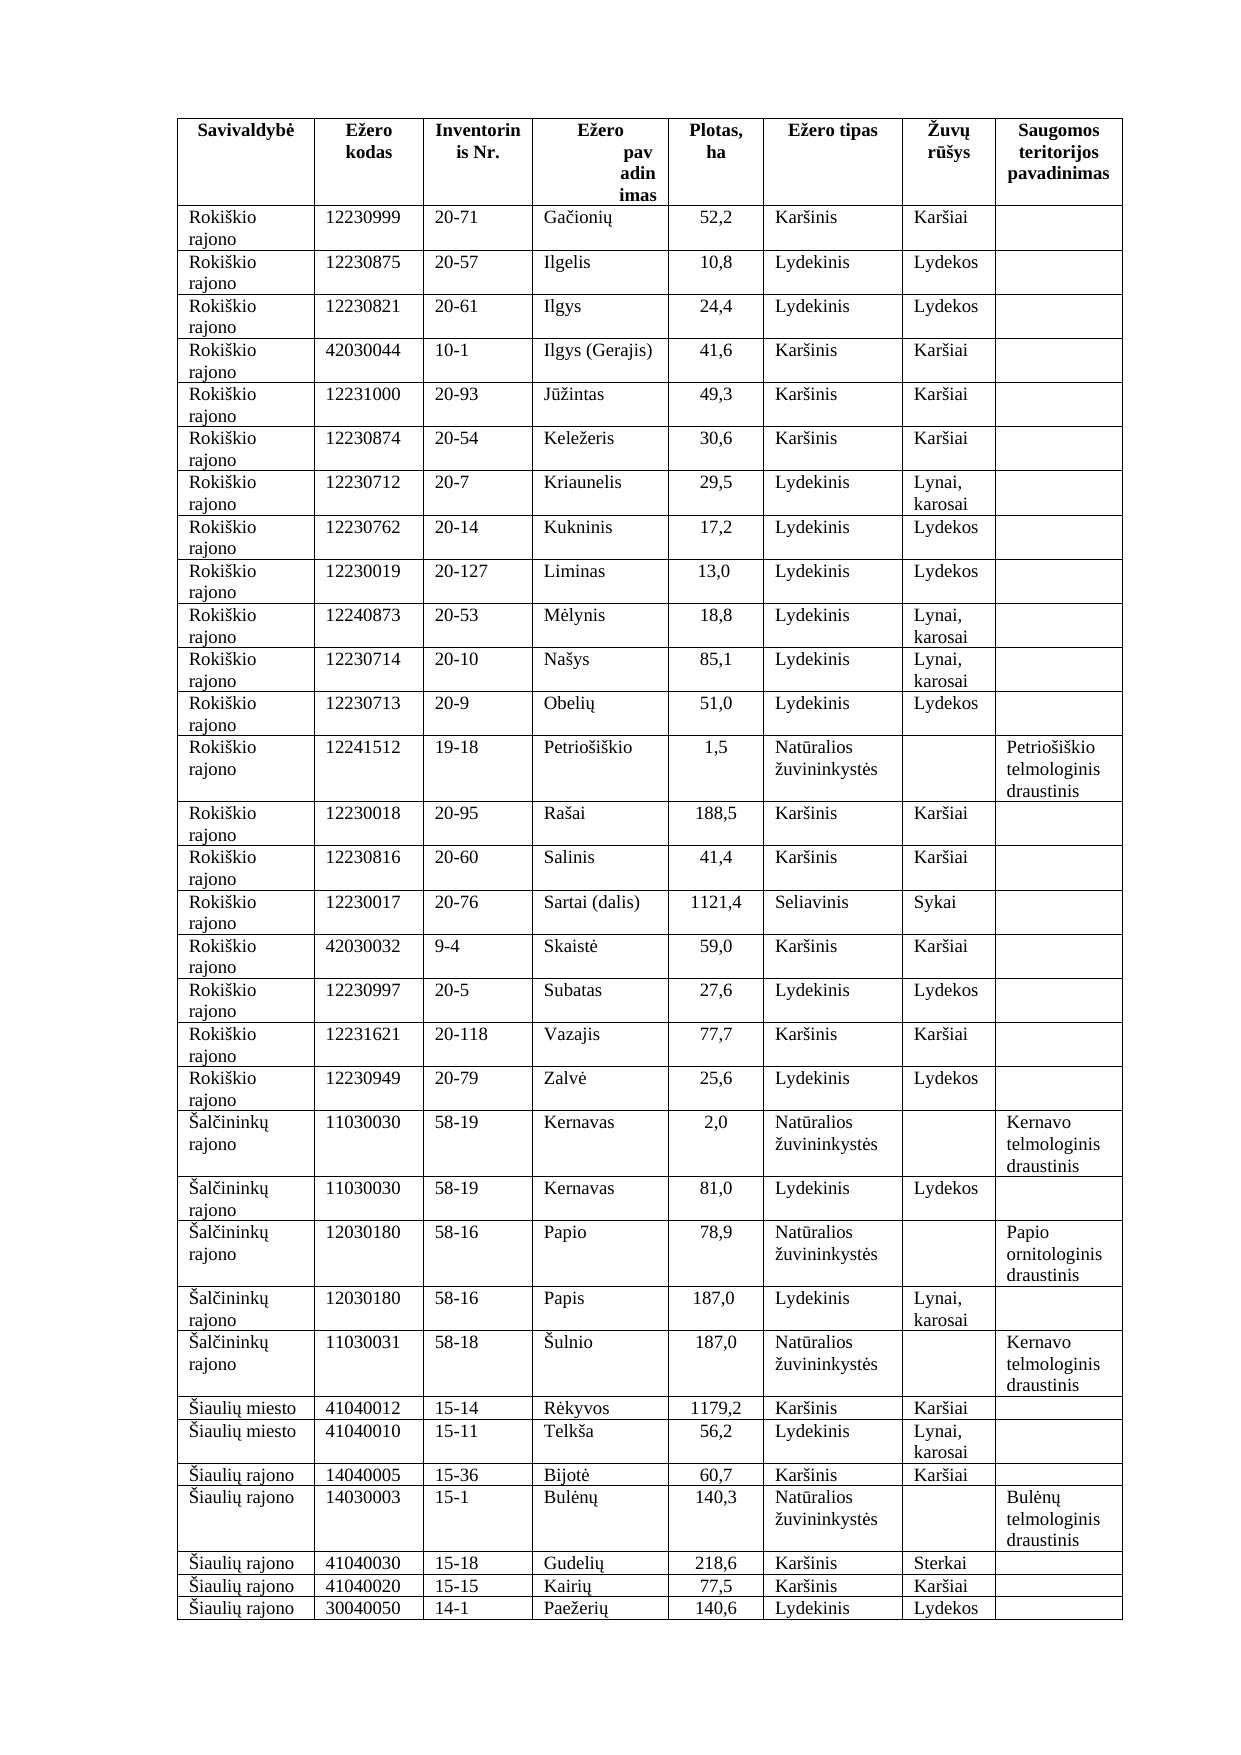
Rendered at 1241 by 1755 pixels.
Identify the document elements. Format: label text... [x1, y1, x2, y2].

table_cell [996, 1287, 1122, 1330]
table_cell [996, 891, 1122, 934]
table_cell [903, 1331, 995, 1396]
table_cell Karšinis [764, 1575, 902, 1596]
table_cell Karšinis [764, 1552, 902, 1573]
table_cell 52,2 [669, 206, 763, 249]
table_cell Karšiai [903, 383, 995, 426]
table_cell Natūralios žuvininkystės [764, 736, 902, 801]
table_cell Rokiškio rajono [178, 604, 314, 647]
table_cell 15-36 [424, 1464, 532, 1485]
table_cell 56,2 [669, 1420, 763, 1463]
table_cell 17,2 [669, 516, 763, 559]
table_cell Lydekinis [764, 471, 902, 514]
table_cell Lydekinis [764, 295, 902, 338]
table_header Ežero kodas [315, 119, 423, 205]
table_cell 20-118 [424, 1023, 532, 1066]
table_cell 58-18 [424, 1331, 532, 1396]
table_cell Lynai, karosai [903, 1287, 995, 1330]
table_cell [996, 979, 1122, 1022]
table_cell 12230712 [315, 471, 423, 514]
table_cell Lynai, karosai [903, 648, 995, 691]
table_cell Rokiškio rajono [178, 516, 314, 559]
table_cell Natūralios žuvininkystės [764, 1111, 902, 1176]
table_cell Šalčininkų rajono [178, 1287, 314, 1330]
table_cell Karšiai [903, 802, 995, 845]
table_cell [996, 1464, 1122, 1485]
table_cell Jūžintas [533, 383, 668, 426]
table_cell 41040020 [315, 1575, 423, 1596]
table_cell 59,0 [669, 935, 763, 978]
table_cell 30,6 [669, 427, 763, 470]
table_header Saugomos teritorijos pavadinimas [996, 119, 1122, 205]
table_cell 25,6 [669, 1067, 763, 1110]
table_cell [996, 471, 1122, 514]
table_cell 20-127 [424, 560, 532, 603]
table_cell [996, 383, 1122, 426]
table_cell 20-95 [424, 802, 532, 845]
table_cell [996, 1397, 1122, 1418]
table_cell Petriošiškio telmologinis draustinis [996, 736, 1122, 801]
table_cell 77,5 [669, 1575, 763, 1596]
table_cell Lydekinis [764, 1597, 902, 1619]
table_cell [903, 1221, 995, 1286]
table_cell Sartai (dalis) [533, 891, 668, 934]
table_cell 12231000 [315, 383, 423, 426]
table_cell Rokiškio rajono [178, 692, 314, 735]
table_cell 77,7 [669, 1023, 763, 1066]
table_cell Rokiškio rajono [178, 802, 314, 845]
table_cell 14040005 [315, 1464, 423, 1485]
table_cell 14030003 [315, 1486, 423, 1551]
table_cell Lydekos [903, 692, 995, 735]
table_cell Rėkyvos [533, 1397, 668, 1418]
table_cell 1179,2 [669, 1397, 763, 1418]
table_cell Našys [533, 648, 668, 691]
table_cell [996, 1177, 1122, 1220]
table_header Inventorinis Nr. [424, 119, 532, 205]
table_cell 20-14 [424, 516, 532, 559]
table_cell Obelių [533, 692, 668, 735]
table_cell Ilgys [533, 295, 668, 338]
table_cell 41040030 [315, 1552, 423, 1573]
table_cell 9-4 [424, 935, 532, 978]
table_cell Lynai, karosai [903, 604, 995, 647]
table_cell Šiaulių rajono [178, 1552, 314, 1573]
table_cell Karšiai [903, 1023, 995, 1066]
table_cell Bijotė [533, 1464, 668, 1485]
table_cell Karšiai [903, 339, 995, 382]
table_cell Rokiškio rajono [178, 295, 314, 338]
table_cell Rokiškio rajono [178, 427, 314, 470]
table_header Žuvų rūšys [903, 119, 995, 205]
table_cell Šalčininkų rajono [178, 1331, 314, 1396]
table_cell Šalčininkų rajono [178, 1177, 314, 1220]
table_cell 41040010 [315, 1420, 423, 1463]
table_cell Karšinis [764, 935, 902, 978]
table_cell Petriošiškio [533, 736, 668, 801]
table_cell Papio ornitologinis draustinis [996, 1221, 1122, 1286]
table_cell 12230713 [315, 692, 423, 735]
table_cell Ilgelis [533, 251, 668, 294]
table_cell 11030031 [315, 1331, 423, 1396]
table_cell [996, 427, 1122, 470]
table_cell 12230997 [315, 979, 423, 1022]
table_cell 12230018 [315, 802, 423, 845]
table_cell 41,4 [669, 846, 763, 889]
table_cell Karšinis [764, 383, 902, 426]
table_cell Lydekinis [764, 560, 902, 603]
table_cell Vazajis [533, 1023, 668, 1066]
table_cell Šalčininkų rajono [178, 1221, 314, 1286]
table_cell Rokiškio rajono [178, 736, 314, 801]
table_cell Lydekinis [764, 1420, 902, 1463]
table_cell 42030032 [315, 935, 423, 978]
table_cell 49,3 [669, 383, 763, 426]
table_cell Karšinis [764, 1397, 902, 1418]
table_cell Rokiškio rajono [178, 891, 314, 934]
table_cell Zalvė [533, 1067, 668, 1110]
table_cell Liminas [533, 560, 668, 603]
table_cell Ilgys (Gerajis) [533, 339, 668, 382]
table_cell Keležeris [533, 427, 668, 470]
table_cell Paežerių [533, 1597, 668, 1619]
table_cell Natūralios žuvininkystės [764, 1221, 902, 1286]
table_cell 20-7 [424, 471, 532, 514]
table_cell Lydekos [903, 1177, 995, 1220]
table_cell Kriaunelis [533, 471, 668, 514]
table_cell Mėlynis [533, 604, 668, 647]
table_cell [996, 1420, 1122, 1463]
table_cell Subatas [533, 979, 668, 1022]
table_header Savivaldybė [178, 119, 314, 205]
table_cell Lydekinis [764, 1287, 902, 1330]
table_cell [996, 295, 1122, 338]
table_cell Karšiai [903, 846, 995, 889]
table_cell Telkša [533, 1420, 668, 1463]
table_cell Rokiškio rajono [178, 648, 314, 691]
table_cell 12230017 [315, 891, 423, 934]
table_cell Bulėnų [533, 1486, 668, 1551]
table_cell 58-16 [424, 1221, 532, 1286]
table_cell 14-1 [424, 1597, 532, 1619]
table_cell Papis [533, 1287, 668, 1330]
table_cell Šiaulių miesto [178, 1420, 314, 1463]
table_cell [996, 1552, 1122, 1573]
table_cell Rokiškio rajono [178, 206, 314, 249]
table_cell 12230874 [315, 427, 423, 470]
table_cell 27,6 [669, 979, 763, 1022]
table_cell 29,5 [669, 471, 763, 514]
table_cell 12230816 [315, 846, 423, 889]
table_cell 19-18 [424, 736, 532, 801]
table_cell 12230762 [315, 516, 423, 559]
table_cell Lydekinis [764, 251, 902, 294]
table_cell Lydekos [903, 1597, 995, 1619]
table_cell Lynai, karosai [903, 471, 995, 514]
table_cell Lydekinis [764, 1177, 902, 1220]
table_cell [996, 1067, 1122, 1110]
table_cell Rokiškio rajono [178, 935, 314, 978]
table_cell Salinis [533, 846, 668, 889]
table_cell Lydekinis [764, 692, 902, 735]
table_cell 20-54 [424, 427, 532, 470]
table_cell Karšinis [764, 846, 902, 889]
table_cell 20-60 [424, 846, 532, 889]
table_cell 20-53 [424, 604, 532, 647]
table_cell [996, 846, 1122, 889]
table_cell 51,0 [669, 692, 763, 735]
table_cell 12030180 [315, 1221, 423, 1286]
table_cell Rokiškio rajono [178, 1023, 314, 1066]
table_cell Lydekinis [764, 1067, 902, 1110]
table_cell 42030044 [315, 339, 423, 382]
table_cell Rokiškio rajono [178, 1067, 314, 1110]
table_cell Lydekos [903, 251, 995, 294]
table_cell 187,0 [669, 1331, 763, 1396]
table_cell Rokiškio rajono [178, 339, 314, 382]
table_cell [996, 1575, 1122, 1596]
table_cell Karšiai [903, 935, 995, 978]
table_header Plotas, ha [669, 119, 763, 205]
table_cell Šiaulių rajono [178, 1575, 314, 1596]
table_cell Gudelių [533, 1552, 668, 1573]
table_cell Karšiai [903, 427, 995, 470]
table_cell Rokiškio rajono [178, 383, 314, 426]
table_cell Šiaulių miesto [178, 1397, 314, 1418]
table_cell 12230875 [315, 251, 423, 294]
table_cell Kernavo telmologinis draustinis [996, 1331, 1122, 1396]
table_cell 15-14 [424, 1397, 532, 1418]
table_cell Šiaulių rajono [178, 1597, 314, 1619]
table_cell 41,6 [669, 339, 763, 382]
table_cell Natūralios žuvininkystės [764, 1331, 902, 1396]
table_cell Lydekos [903, 560, 995, 603]
table_cell [996, 604, 1122, 647]
table_cell [996, 692, 1122, 735]
table_cell Lydekos [903, 295, 995, 338]
table_cell 1,5 [669, 736, 763, 801]
table_cell Lydekos [903, 1067, 995, 1110]
table_cell [996, 935, 1122, 978]
table_cell Karšinis [764, 339, 902, 382]
table_cell Lydekinis [764, 979, 902, 1022]
table_cell Sykai [903, 891, 995, 934]
table_cell 41040012 [315, 1397, 423, 1418]
table_cell [996, 206, 1122, 249]
table_cell 20-93 [424, 383, 532, 426]
table_cell Papio [533, 1221, 668, 1286]
table_cell 85,1 [669, 648, 763, 691]
table_cell Lydekinis [764, 648, 902, 691]
table_header Ežero pavadinimas [533, 119, 668, 205]
table_cell 12240873 [315, 604, 423, 647]
table_cell Kernavas [533, 1111, 668, 1176]
table_cell 12230949 [315, 1067, 423, 1110]
table_cell 81,0 [669, 1177, 763, 1220]
table_cell Lynai, karosai [903, 1420, 995, 1463]
table_cell Karšiai [903, 1575, 995, 1596]
table_cell 18,8 [669, 604, 763, 647]
table_cell 12231621 [315, 1023, 423, 1066]
table_cell Lydekos [903, 979, 995, 1022]
table_cell [996, 251, 1122, 294]
table_cell 12030180 [315, 1287, 423, 1330]
table_cell 218,6 [669, 1552, 763, 1573]
table_cell Karšiai [903, 206, 995, 249]
table_cell 20-9 [424, 692, 532, 735]
table_cell 1121,4 [669, 891, 763, 934]
table_cell 24,4 [669, 295, 763, 338]
table_cell Lydekinis [764, 604, 902, 647]
table_cell Karšinis [764, 1464, 902, 1485]
table_cell [903, 736, 995, 801]
table_cell [996, 1597, 1122, 1619]
table_cell 13,0 [669, 560, 763, 603]
table_cell 20-71 [424, 206, 532, 249]
table_cell 2,0 [669, 1111, 763, 1176]
table_cell Lydekinis [764, 516, 902, 559]
table_cell Rokiškio rajono [178, 471, 314, 514]
table_cell [996, 516, 1122, 559]
table_cell Kairių [533, 1575, 668, 1596]
table_cell Skaistė [533, 935, 668, 978]
table_cell Lydekos [903, 516, 995, 559]
table_cell Šiaulių rajono [178, 1486, 314, 1551]
table_cell [903, 1486, 995, 1551]
table_header Ežero tipas [764, 119, 902, 205]
table_cell 15-11 [424, 1420, 532, 1463]
table_cell 20-79 [424, 1067, 532, 1110]
table_cell Karšinis [764, 802, 902, 845]
table_cell Rokiškio rajono [178, 251, 314, 294]
table_cell Karšinis [764, 1023, 902, 1066]
table_cell 12241512 [315, 736, 423, 801]
table_cell Šiaulių rajono [178, 1464, 314, 1485]
table_cell 12230821 [315, 295, 423, 338]
table_cell Rašai [533, 802, 668, 845]
table_cell Šulnio [533, 1331, 668, 1396]
table_cell Karšinis [764, 427, 902, 470]
table_cell Karšiai [903, 1397, 995, 1418]
table_cell Karšinis [764, 206, 902, 249]
table_cell Kernavo telmologinis draustinis [996, 1111, 1122, 1176]
table_cell 10,8 [669, 251, 763, 294]
table_cell 78,9 [669, 1221, 763, 1286]
table_cell Sterkai [903, 1552, 995, 1573]
table_cell 12230999 [315, 206, 423, 249]
table_cell Rokiškio rajono [178, 979, 314, 1022]
table_cell 58-19 [424, 1177, 532, 1220]
table_cell Rokiškio rajono [178, 846, 314, 889]
table_cell 11030030 [315, 1177, 423, 1220]
table_cell 140,3 [669, 1486, 763, 1551]
table_cell Karšiai [903, 1464, 995, 1485]
table_cell [996, 802, 1122, 845]
table_cell 188,5 [669, 802, 763, 845]
table_cell 20-76 [424, 891, 532, 934]
table_cell Gačionių [533, 206, 668, 249]
table_cell [903, 1111, 995, 1176]
table_cell 20-5 [424, 979, 532, 1022]
table_cell [996, 1023, 1122, 1066]
table_cell Natūralios žuvininkystės [764, 1486, 902, 1551]
table_cell Seliavinis [764, 891, 902, 934]
table_cell 12230019 [315, 560, 423, 603]
table_cell 15-1 [424, 1486, 532, 1551]
table_cell 140,6 [669, 1597, 763, 1619]
table_cell 12230714 [315, 648, 423, 691]
table_cell 20-57 [424, 251, 532, 294]
table_cell Rokiškio rajono [178, 560, 314, 603]
table_cell 10-1 [424, 339, 532, 382]
table_cell 20-10 [424, 648, 532, 691]
table_cell 187,0 [669, 1287, 763, 1330]
table_cell [996, 339, 1122, 382]
table_cell 20-61 [424, 295, 532, 338]
table_cell 15-18 [424, 1552, 532, 1573]
table_cell 30040050 [315, 1597, 423, 1619]
table_cell 60,7 [669, 1464, 763, 1485]
table_cell 58-19 [424, 1111, 532, 1176]
table_cell Bulėnų telmologinis draustinis [996, 1486, 1122, 1551]
table_cell 11030030 [315, 1111, 423, 1176]
table_cell 15-15 [424, 1575, 532, 1596]
table_cell [996, 648, 1122, 691]
table_cell Kukninis [533, 516, 668, 559]
table_cell 58-16 [424, 1287, 532, 1330]
table_cell Kernavas [533, 1177, 668, 1220]
table_cell Šalčininkų rajono [178, 1111, 314, 1176]
table_cell [996, 560, 1122, 603]
